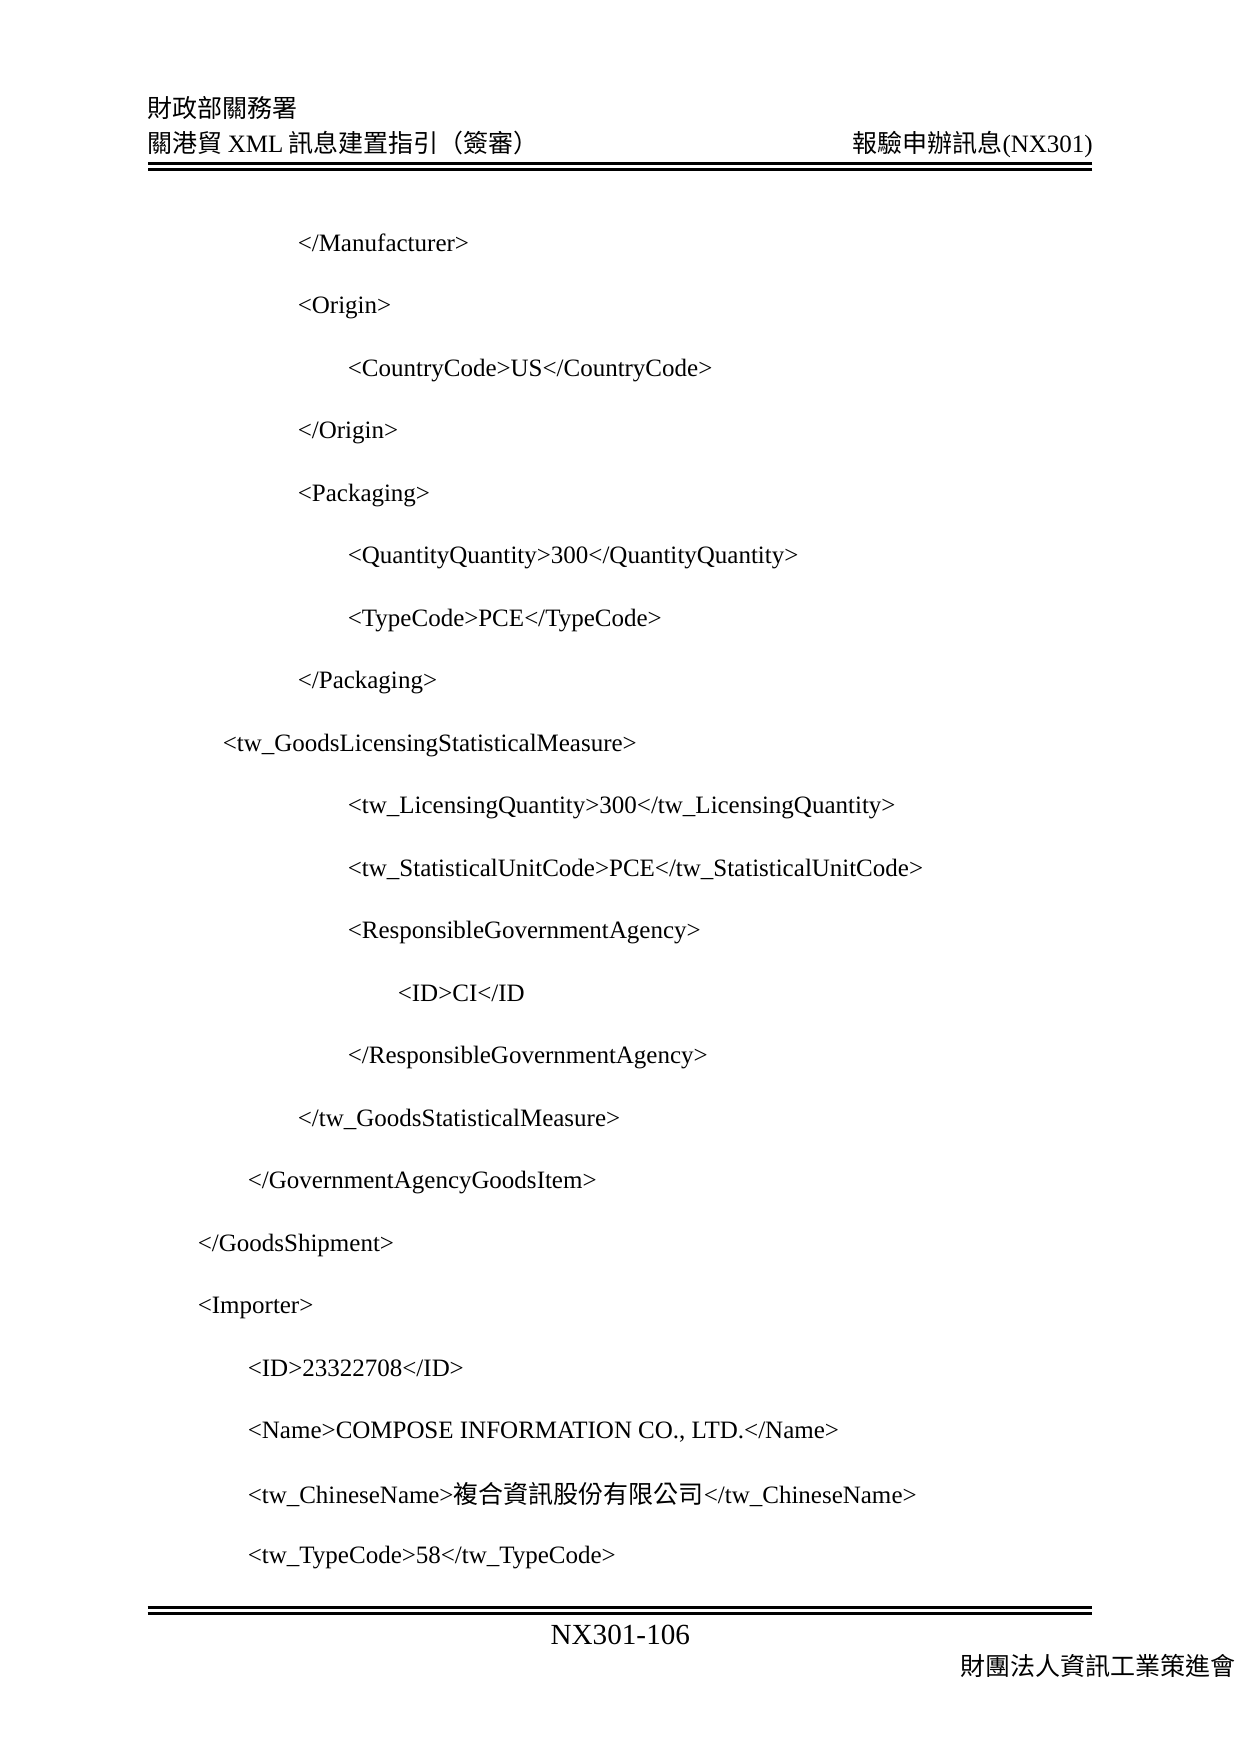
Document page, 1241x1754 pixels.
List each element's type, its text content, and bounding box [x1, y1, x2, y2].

text <tw_LicensingQuantity>300</tw_LicensingQuantity> [298, 763, 1092, 826]
text <tw_GoodsLicensingStatisticalMeasure> [148, 701, 1092, 763]
text </GoodsShipment> [148, 1201, 1092, 1263]
text <Origin> [148, 263, 1092, 326]
text <tw_StatisticalUnitCode>PCE</tw_StatisticalUnitCode> [148, 826, 1092, 888]
text <tw_TypeCode>58</tw_TypeCode> [148, 1513, 1092, 1576]
text <ResponsibleGovernmentAgency> [148, 888, 1092, 951]
text <TypeCode>PCE</TypeCode> [148, 576, 1092, 638]
text <QuantityQuantity>300</QuantityQuantity> [148, 513, 1092, 576]
text <Packaging> [148, 451, 1092, 513]
text <ID>CI</ID [148, 951, 1092, 1013]
text <CountryCode>US</CountryCode> [148, 326, 1092, 388]
text <ID>23322708</ID> [148, 1326, 1092, 1388]
text <Name>COMPOSE INFORMATION CO., LTD.</Name> [148, 1388, 1092, 1451]
text </Origin> [148, 388, 1092, 451]
text <tw_ChineseName>複合資訊股份有限公司</tw_ChineseName> [148, 1451, 1092, 1513]
text <Importer> [148, 1263, 1092, 1326]
text </ResponsibleGovernmentAgency> [148, 1013, 1092, 1076]
text </tw_GoodsStatisticalMeasure> [148, 1076, 1092, 1138]
text </Packaging> [148, 638, 1092, 701]
text </Manufacturer> [148, 201, 1092, 263]
text </GovernmentAgencyGoodsItem> [148, 1138, 1092, 1201]
